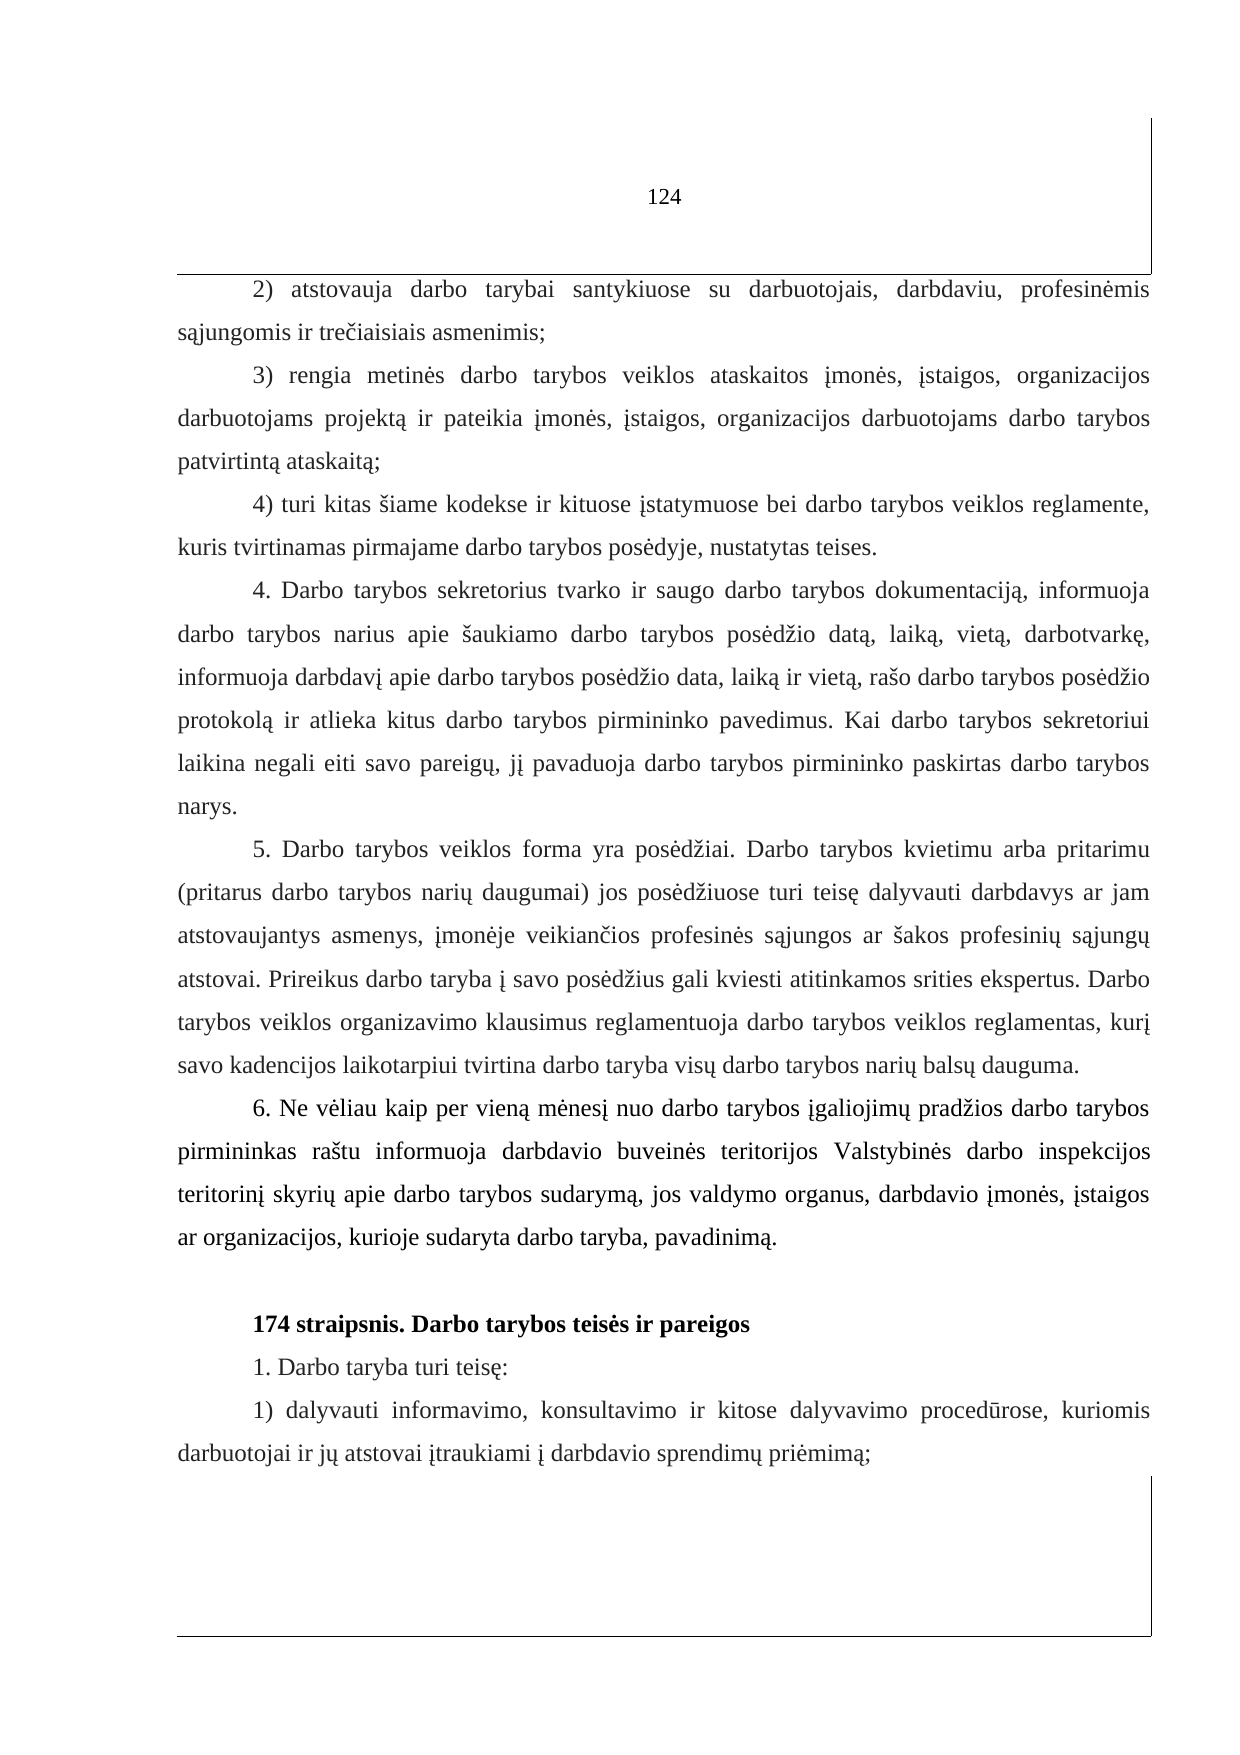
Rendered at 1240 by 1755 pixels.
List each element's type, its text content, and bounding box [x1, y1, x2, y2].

text 5. Darbo tarybos veiklos forma yra posėdžiai. Darbo tarybos kvietimu arba pritarimu (pritarus darbo tarybos narių daugumai) jos posėdžiuose turi teisę dalyvauti darbdavys ar jam atstovaujantys asmenys, įmonėje veikiančios profesinės sąjungos ar šakos profesinių sąjungų atstovai. Prireikus darbo taryba į savo posėdžius gali kviesti atitinkamos srities ekspertus. Darbo tarybos veiklos organizavimo klausimus reglamentuoja darbo tarybos veiklos reglamentas, kurį savo kadencijos laikotarpiui tvirtina darbo taryba visų darbo tarybos narių balsų dauguma. [177, 834, 1151, 1079]
text 174 straipsnis. Darbo tarybos teisės ir pareigos [177, 1309, 1151, 1337]
text 4) turi kitas šiame kodekse ir kituose įstatymuose bei darbo tarybos veiklos reglamente, kuris tvirtinamas pirmajame darbo tarybos posėdyje, nustatytas teises. [177, 489, 1151, 561]
text 1) dalyvauti informavimo, konsultavimo ir kitose dalyvavimo procedūrose, kuriomis darbuotojai ir jų atstovai įtraukiami į darbdavio sprendimų priėmimą; [177, 1395, 1151, 1467]
text 4. Darbo tarybos sekretorius tvarko ir saugo darbo tarybos dokumentaciją, informuoja darbo tarybos narius apie šaukiamo darbo tarybos posėdžio datą, laiką, vietą, darbotvarkę, informuoja darbdavį apie darbo tarybos posėdžio data, laiką ir vietą, rašo darbo tarybos posėdžio protokolą ir atlieka kitus darbo tarybos pirmininko pavedimus. Kai darbo tarybos sekretoriui laikina negali eiti savo pareigų, jį pavaduoja darbo tarybos pirmininko paskirtas darbo tarybos narys. [177, 576, 1151, 820]
text 3) rengia metinės darbo tarybos veiklos ataskaitos įmonės, įstaigos, organizacijos darbuotojams projektą ir pateikia įmonės, įstaigos, organizacijos darbuotojams darbo tarybos patvirtintą ataskaitą; [177, 360, 1151, 475]
text 2) atstovauja darbo tarybai santykiuose su darbuotojais, darbdaviu, profesinėmis sąjungomis ir trečiaisiais asmenimis; [177, 274, 1151, 346]
text 6. Ne vėliau kaip per vieną mėnesį nuo darbo tarybos įgaliojimų pradžios darbo tarybos pirmininkas raštu informuoja darbdavio buveinės teritorijos Valstybinės darbo inspekcijos teritorinį skyrių apie darbo tarybos sudarymą, jos valdymo organus, darbdavio įmonės, įstaigos ar organizacijos, kurioje sudaryta darbo taryba, pavadinimą. [177, 1093, 1151, 1251]
text 1. Darbo taryba turi teisę: [177, 1352, 1151, 1381]
